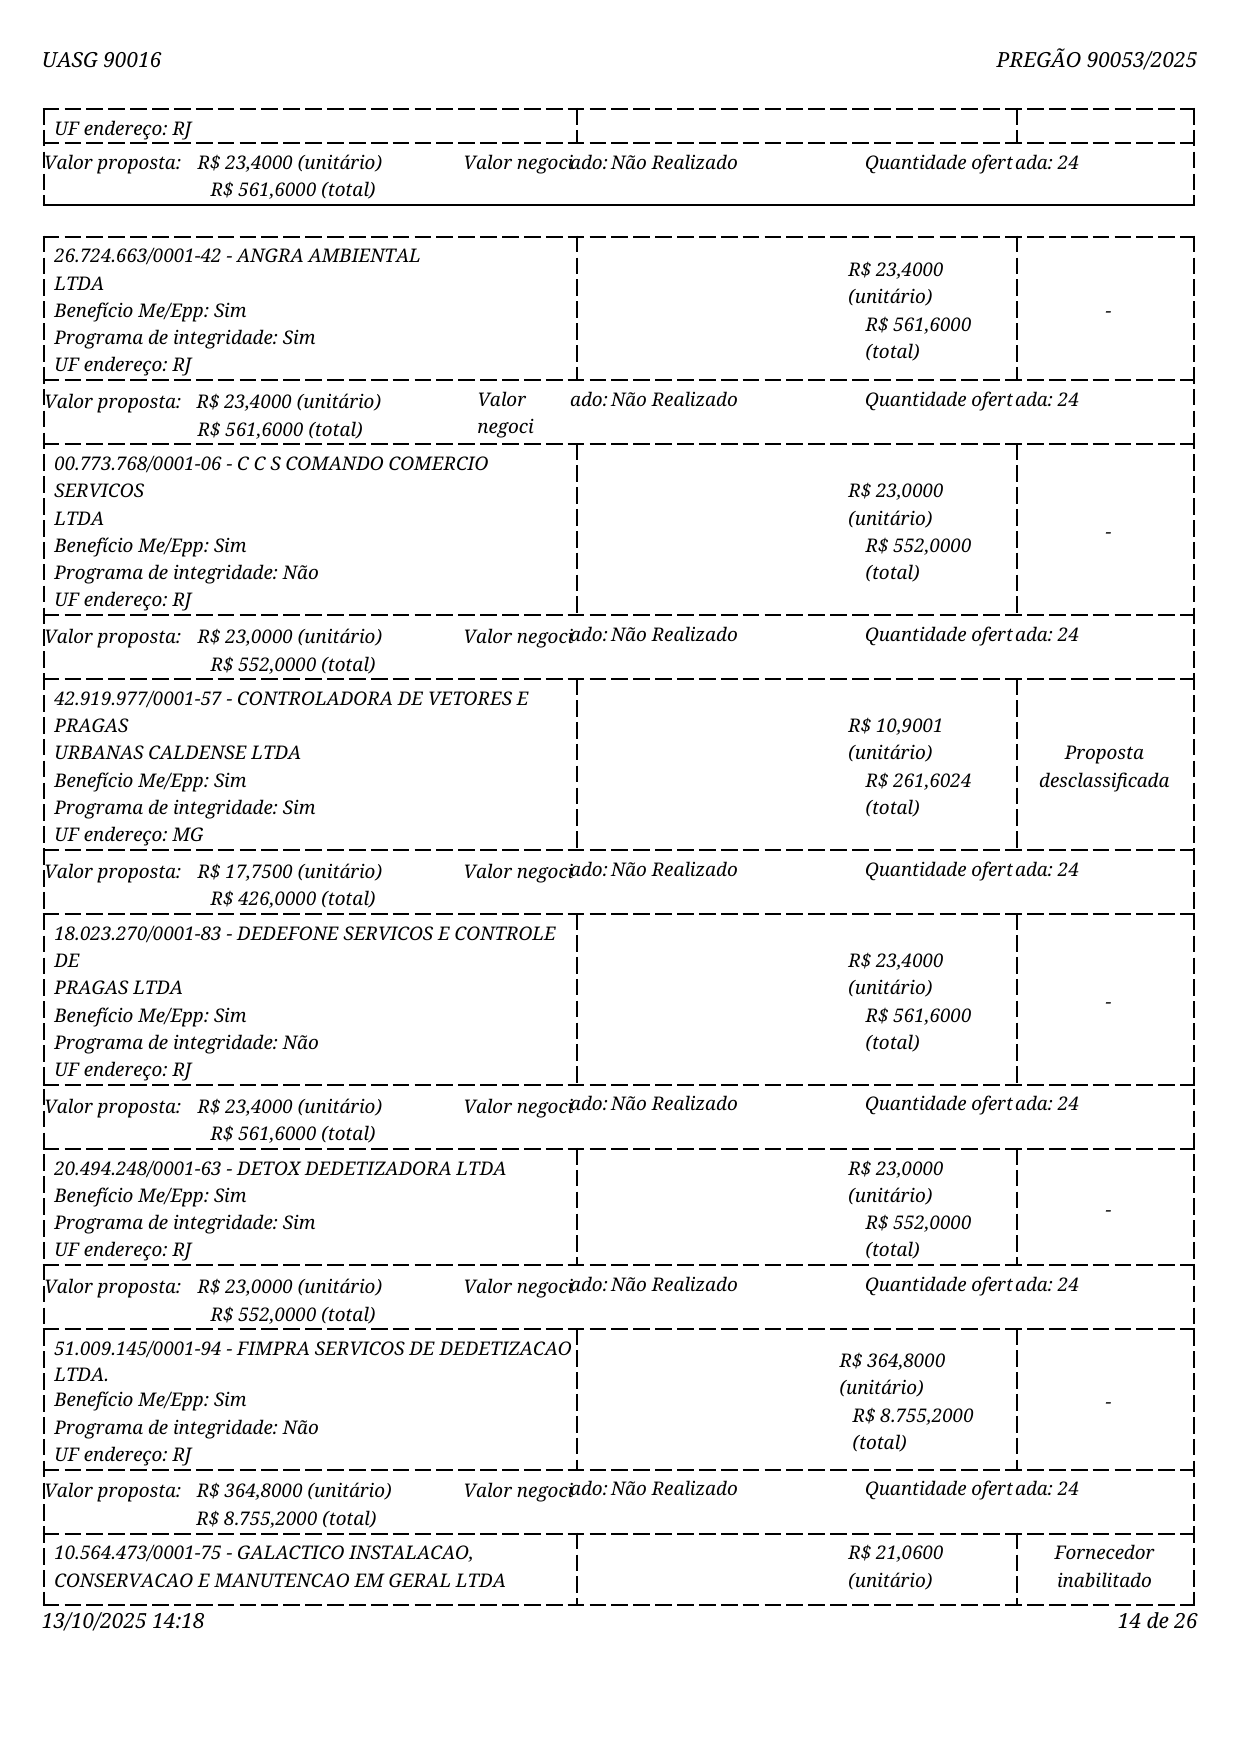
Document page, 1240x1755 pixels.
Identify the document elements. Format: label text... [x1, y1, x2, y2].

table_cell 20.494.248/0001-63 - DETOX DEDETIZADORA LTDA Benefício Me/Epp: Sim Programa de integridade: Sim UF endereço: RJ [44, 1148, 577, 1264]
table_cell 51.009.145/0001-94 - FIMPRA SERVICOS DE DEDETIZACAO LTDA. Benefício Me/Epp: Sim Programa de integridade: Não UF endereço: RJ [44, 1328, 577, 1468]
table_cell R$ 23,0000 (unitário) R$ 552,0000 (total) [839, 443, 1017, 614]
table_header [1017, 236, 1101, 379]
table_cell ado: Não Realizado [577, 1469, 839, 1533]
table_cell [577, 913, 839, 1084]
table_cell Valor proposta: R$ 364,8000 (unitário) Valor negoci R$ 8.755,2000 (total) [44, 1469, 577, 1533]
table_cell Quantidade ofert [839, 1264, 1017, 1328]
table_cell ado: Não Realizado [577, 614, 839, 678]
table_cell [1101, 1084, 1194, 1148]
table_cell [1017, 1148, 1101, 1264]
table_cell ada: 24 [1017, 379, 1101, 443]
table_cell Quantidade ofert [839, 379, 1017, 443]
table_cell Quantidade ofert [839, 1469, 1017, 1533]
table_cell [1017, 108, 1101, 142]
table_cell ado: Não Realizado [577, 1264, 839, 1328]
table_cell - [1101, 108, 1194, 142]
table_cell Valor proposta: R$ 23,4000 (unitário) Valor negoci R$ 561,6000 (total) [44, 1084, 577, 1148]
table_cell 42.919.977/0001-57 - CONTROLADORA DE VETORES E PRAGAS URBANAS CALDENSE LTDA Benefício Me/Epp: Sim Programa de integridade: Sim UF endereço: MG [44, 678, 577, 849]
table_cell [577, 443, 839, 614]
table_cell Quantidade ofert [839, 614, 1017, 678]
table_cell Valor proposta: R$ 23,0000 (unitário) Valor negoci R$ 552,0000 (total) [44, 1264, 577, 1328]
table_header [477, 236, 577, 379]
table_cell Quantidade ofert [848, 142, 1017, 204]
table_cell 00.773.768/0001-06 - C C S COMANDO COMERCIO SERVICOS LTDA Benefício Me/Epp: Sim Programa de integridade: Não UF endereço: RJ [44, 443, 577, 614]
table_cell - [1101, 913, 1194, 1084]
table_cell - [1101, 1328, 1194, 1468]
table_cell [1101, 142, 1194, 204]
table_cell [1101, 1469, 1194, 1533]
table_cell [1017, 1328, 1101, 1468]
table_cell Valor proposta: R$ 23,4000 (unitário) Valor negoci R$ 561,6000 (total) [44, 142, 577, 204]
table_cell [1017, 443, 1101, 614]
table_header - [1101, 236, 1194, 379]
table_cell Quantidade ofert [839, 849, 1017, 913]
table_cell ada: 24 [1017, 849, 1194, 913]
table_cell [1101, 614, 1194, 678]
table_cell Valor proposta: R$ 23,0000 (unitário) Valor negoci R$ 552,0000 (total) [44, 614, 577, 678]
table_header R$ 23,4000 (unitário) R$ 561,6000 (total) [839, 236, 1017, 379]
table_cell ada: 24 [1017, 1469, 1101, 1533]
table_cell ado: Não Realizado [577, 379, 839, 443]
table_cell [1017, 913, 1101, 1084]
table_cell [577, 1533, 839, 1604]
table_cell R$ 364,8000 (unitário) R$ 8.755,2000 (total) [839, 1328, 1017, 1468]
table_cell Fornecedor inabilitado [1017, 1533, 1194, 1604]
table_cell [1101, 1264, 1194, 1328]
table_cell ada: 24 [1017, 614, 1101, 678]
table_cell ado: Não Realizado [577, 1084, 839, 1148]
table_cell - [1101, 1148, 1194, 1264]
table_cell Valor negoci [477, 379, 577, 443]
table_cell [577, 678, 839, 849]
table_cell [577, 108, 848, 142]
table_cell R$ 23,0000 (unitário) R$ 552,0000 (total) [839, 1148, 1017, 1264]
table_cell ada: 24 [1017, 142, 1101, 204]
table_header [577, 236, 839, 379]
table_cell ada: 24 [1017, 1084, 1101, 1148]
table_cell R$ 10,9001 (unitário) R$ 261,6024 (total) [839, 678, 1017, 849]
table_cell UF endereço: RJ [44, 108, 577, 142]
table_cell [1101, 379, 1194, 443]
table_cell [848, 108, 1017, 142]
table_cell ada: 24 [1017, 1264, 1101, 1328]
table_cell [577, 1328, 839, 1468]
table_cell 10.564.473/0001-75 - GALACTICO INSTALACAO, CONSERVACAO E MANUTENCAO EM GERAL LTDA [44, 1533, 577, 1604]
table_cell Valor proposta: R$ 17,7500 (unitário) Valor negoci R$ 426,0000 (total) [44, 849, 577, 913]
table_cell - [1101, 443, 1194, 614]
table_cell ado: Não Realizado [577, 142, 848, 204]
table_cell 18.023.270/0001-83 - DEDEFONE SERVICOS E CONTROLE DE PRAGAS LTDA Benefício Me/Epp: Sim Programa de integridade: Não UF endereço: RJ [44, 913, 577, 1084]
table_cell R$ 21,0600 (unitário) [839, 1533, 1017, 1604]
table_cell Valor proposta: R$ 23,4000 (unitário) R$ 561,6000 (total) [44, 379, 477, 443]
table_header 26.724.663/0001-42 - ANGRA AMBIENTAL LTDA Benefício Me/Epp: Sim Programa de integridade: Sim UF endereço: RJ [44, 236, 477, 379]
table_cell Proposta desclassificada [1017, 678, 1194, 849]
table_cell Quantidade ofert [839, 1084, 1017, 1148]
table_cell R$ 23,4000 (unitário) R$ 561,6000 (total) [839, 913, 1017, 1084]
table_cell ado: Não Realizado [577, 849, 839, 913]
table_cell [577, 1148, 839, 1264]
